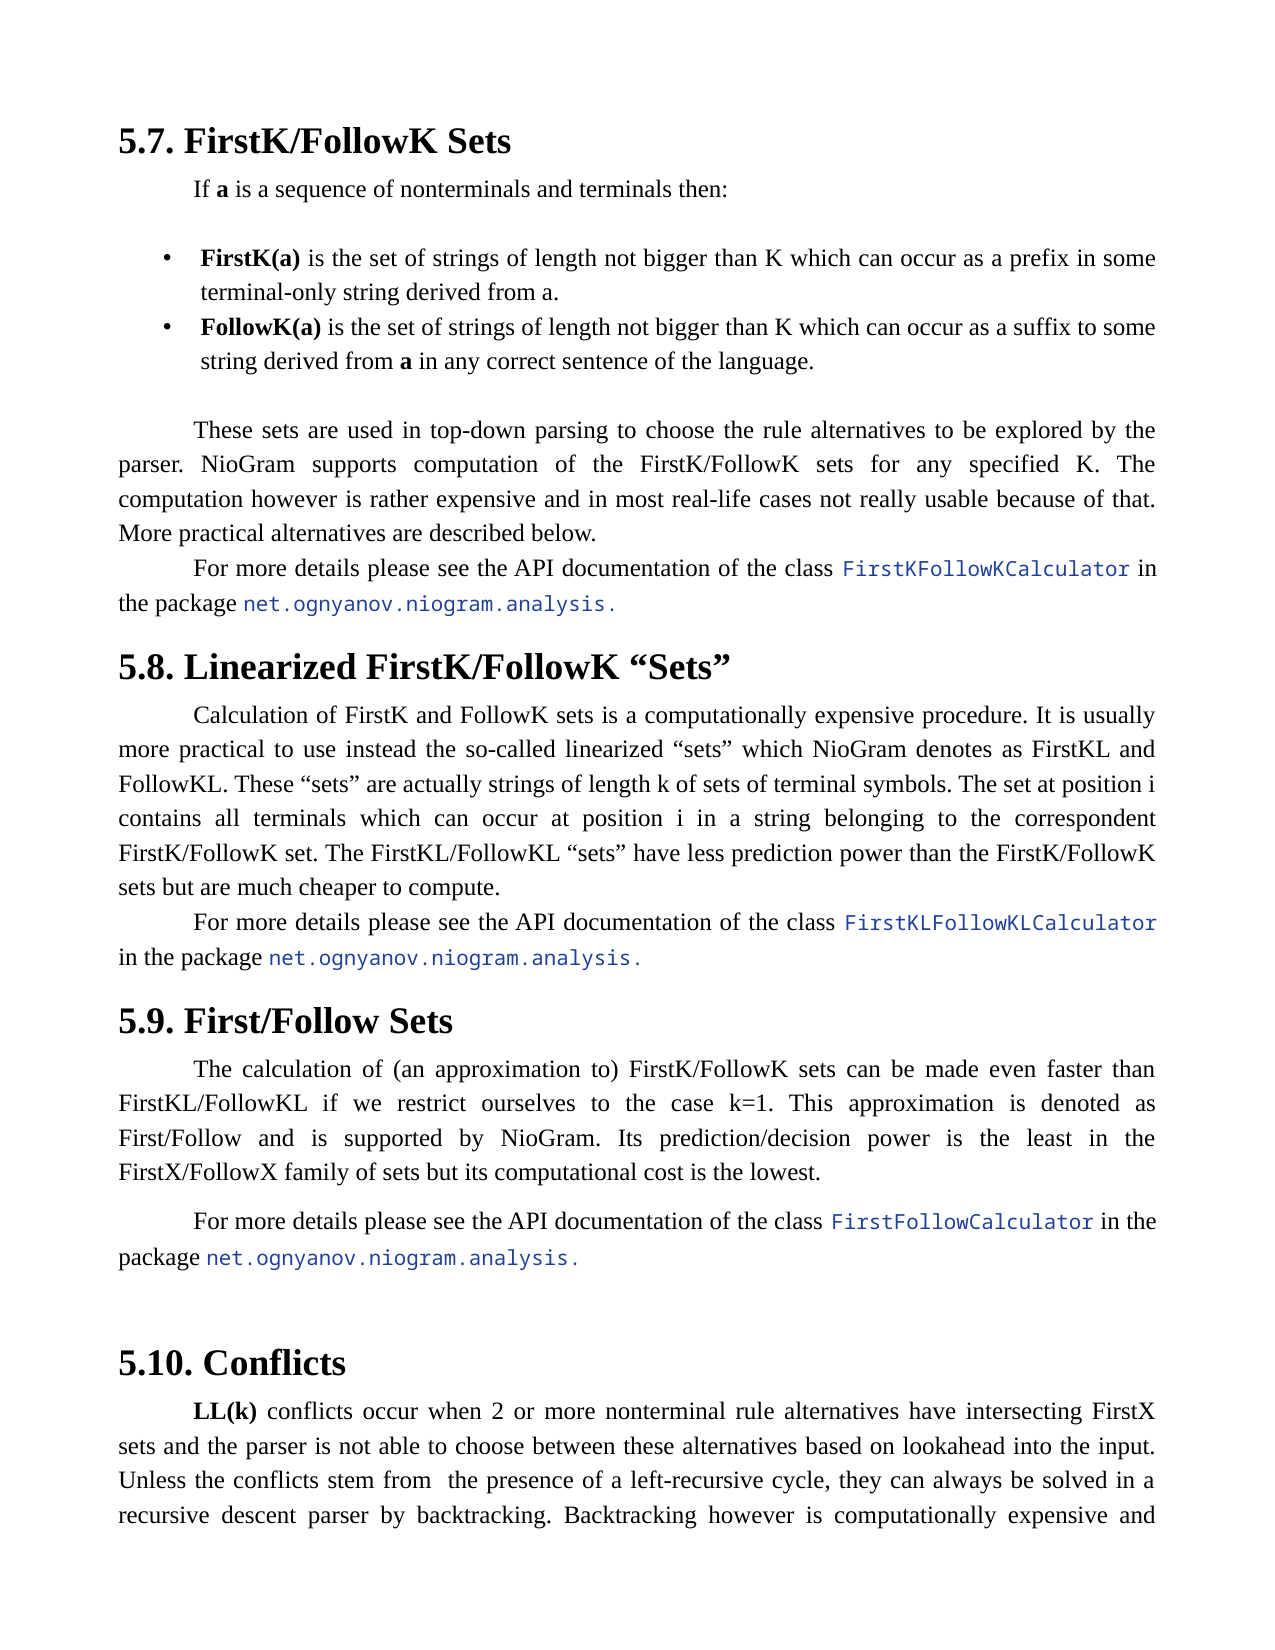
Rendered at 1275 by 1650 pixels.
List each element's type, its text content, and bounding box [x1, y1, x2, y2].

text For more details please see the API documentation of the class FirstFollowCalculator in the package net.ognyanov.niogram.analysis. [118, 1206, 1157, 1271]
subtitle 5.8. Linearized FirstK/FollowK “Sets” [118, 644, 1157, 687]
text For more details please see the API documentation of the class FirstKLFollowKLCalculator in the package net.ognyanov.niogram.analysis. [118, 907, 1157, 972]
text Calculation of FirstK and FollowK sets is a computationally expensive procedure. It is usually more practical to use instead the so-called linearized “sets” which NioGram denotes as FirstKL and FollowKL. These “sets” are actually strings of length k of sets of terminal symbols. The set at position i contains all terminals which can occur at position i in a string belonging to the correspondent FirstK/FollowK set. The FirstKL/FollowKL “sets” have less prediction power than the FirstK/FollowK sets but are much cheaper to compute. [118, 700, 1157, 901]
text These sets are used in top-down parsing to choose the rule alternatives to be explored by the parser. NioGram supports computation of the FirstK/FollowK sets for any specified K. The computation however is rather expensive and in most real-life cases not really usable because of that. More practical alternatives are described below. [118, 415, 1157, 547]
text For more details please see the API documentation of the class FirstKFollowKCalculator in the package net.ognyanov.niogram.analysis. [118, 553, 1157, 618]
subtitle 5.10. Conflicts [118, 1341, 1157, 1384]
text The calculation of (an approximation to) FirstK/FollowK sets can be made even faster than FirstKL/FollowKL if we restrict ourselves to the case k=1. This approximation is denoted as First/Follow and is supported by NioGram. Its prediction/decision power is the least in the FirstX/FollowX family of sets but its computational cost is the lowest. [118, 1054, 1157, 1186]
text LL(k) conflicts occur when 2 or more nonterminal rule alternatives have intersecting FirstX sets and the parser is not able to choose between these alternatives based on lookahead into the input. Unless the conflicts stem from the presence of a left-recursive cycle, they can always be solved in a recursive descent parser by backtracking. Backtracking however is computationally expensive and [118, 1396, 1157, 1529]
list FirstK(a) is the set of strings of length not bigger than K which can occur as a prefix in some terminal-only string derived from a. [163, 243, 1157, 306]
list FollowK(a) is the set of strings of length not bigger than K which can occur as a suffix to some string derived from a in any correct sentence of the language. [163, 312, 1157, 375]
subtitle 5.9. First/Follow Sets [118, 998, 1157, 1041]
subtitle 5.7. FirstK/FollowK Sets [118, 118, 1157, 161]
text If a is a sequence of nonterminals and terminals then: [118, 174, 1157, 202]
